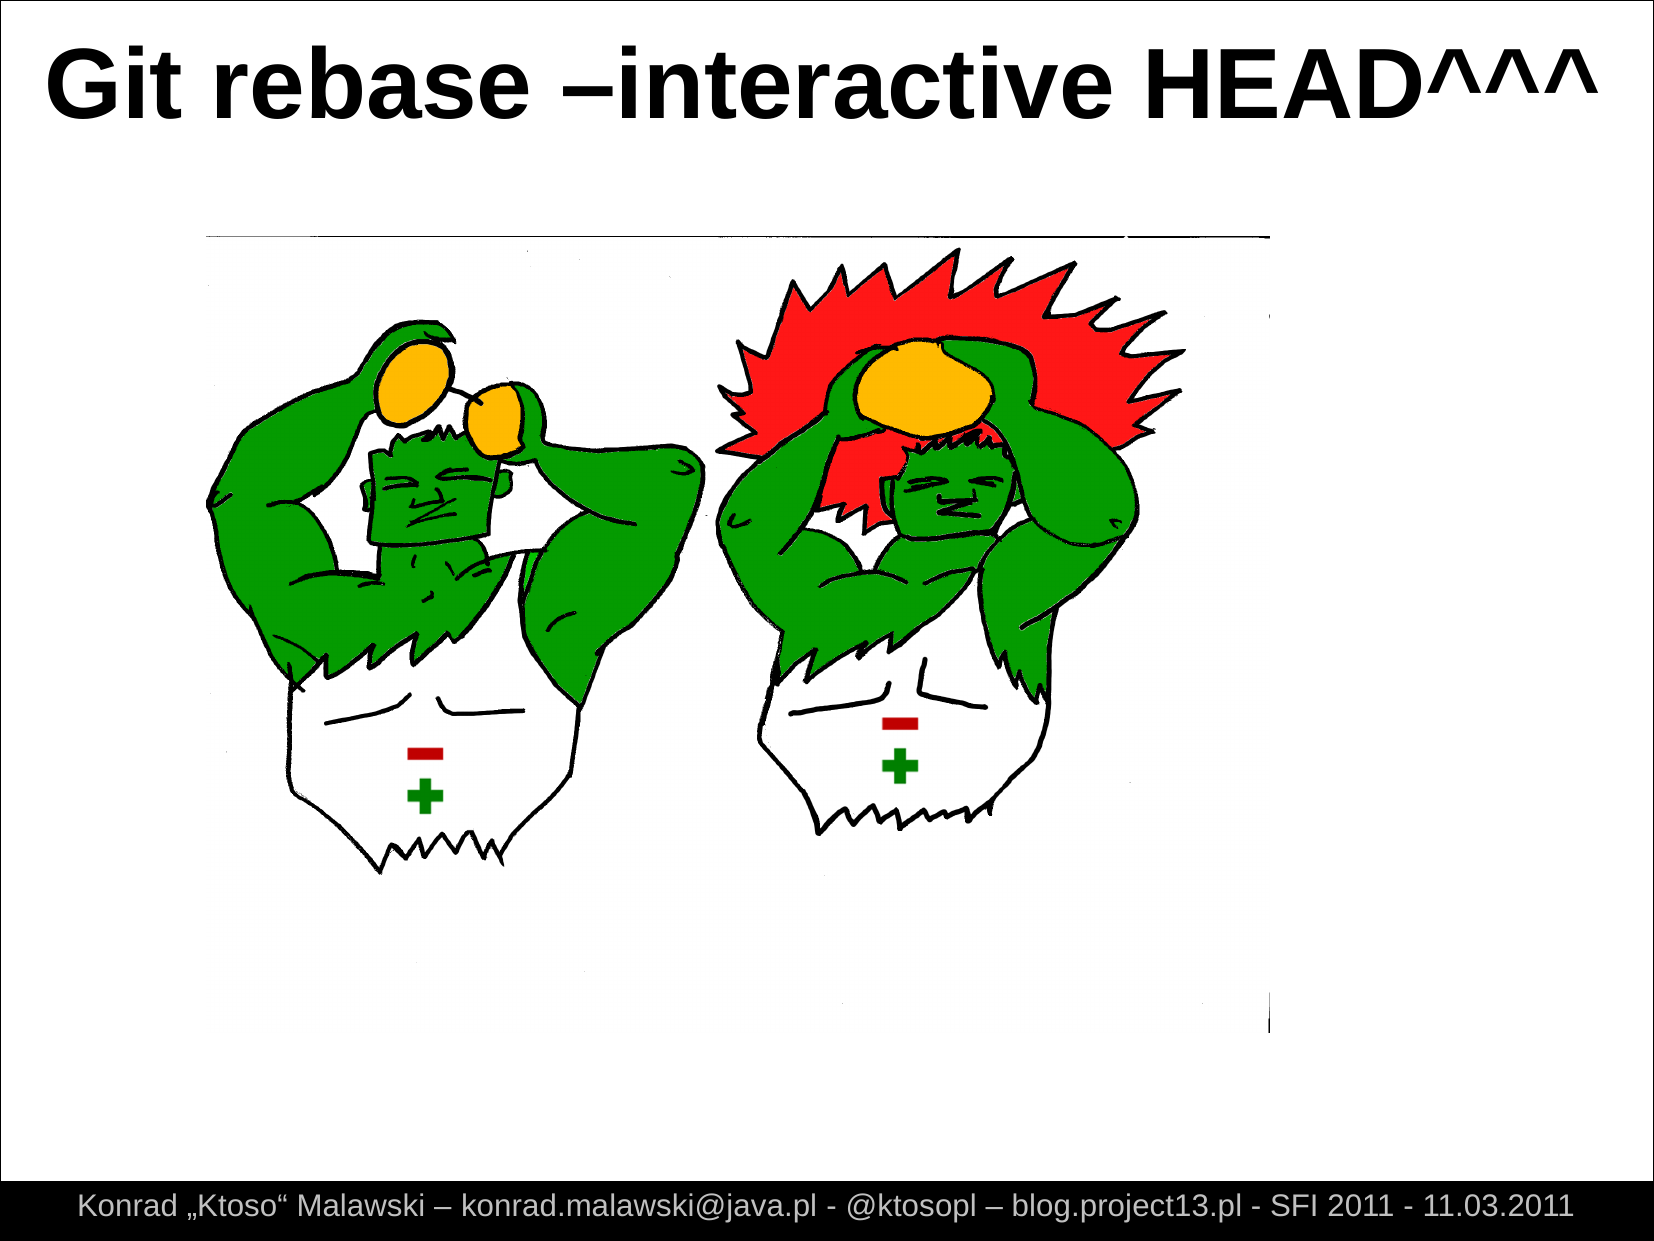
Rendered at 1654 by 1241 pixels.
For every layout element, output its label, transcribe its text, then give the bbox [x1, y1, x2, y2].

text_box Konrad „Ktoso“ Malawski – konrad.malawski@java.pl - @ktosopl – blog.project13.pl - SFI 2011 - 11.03.2011 [0, 1181, 1654, 1238]
picture [206, 236, 1270, 1033]
text_box Git rebase –interactive HEAD^^^ [29, 21, 1625, 148]
